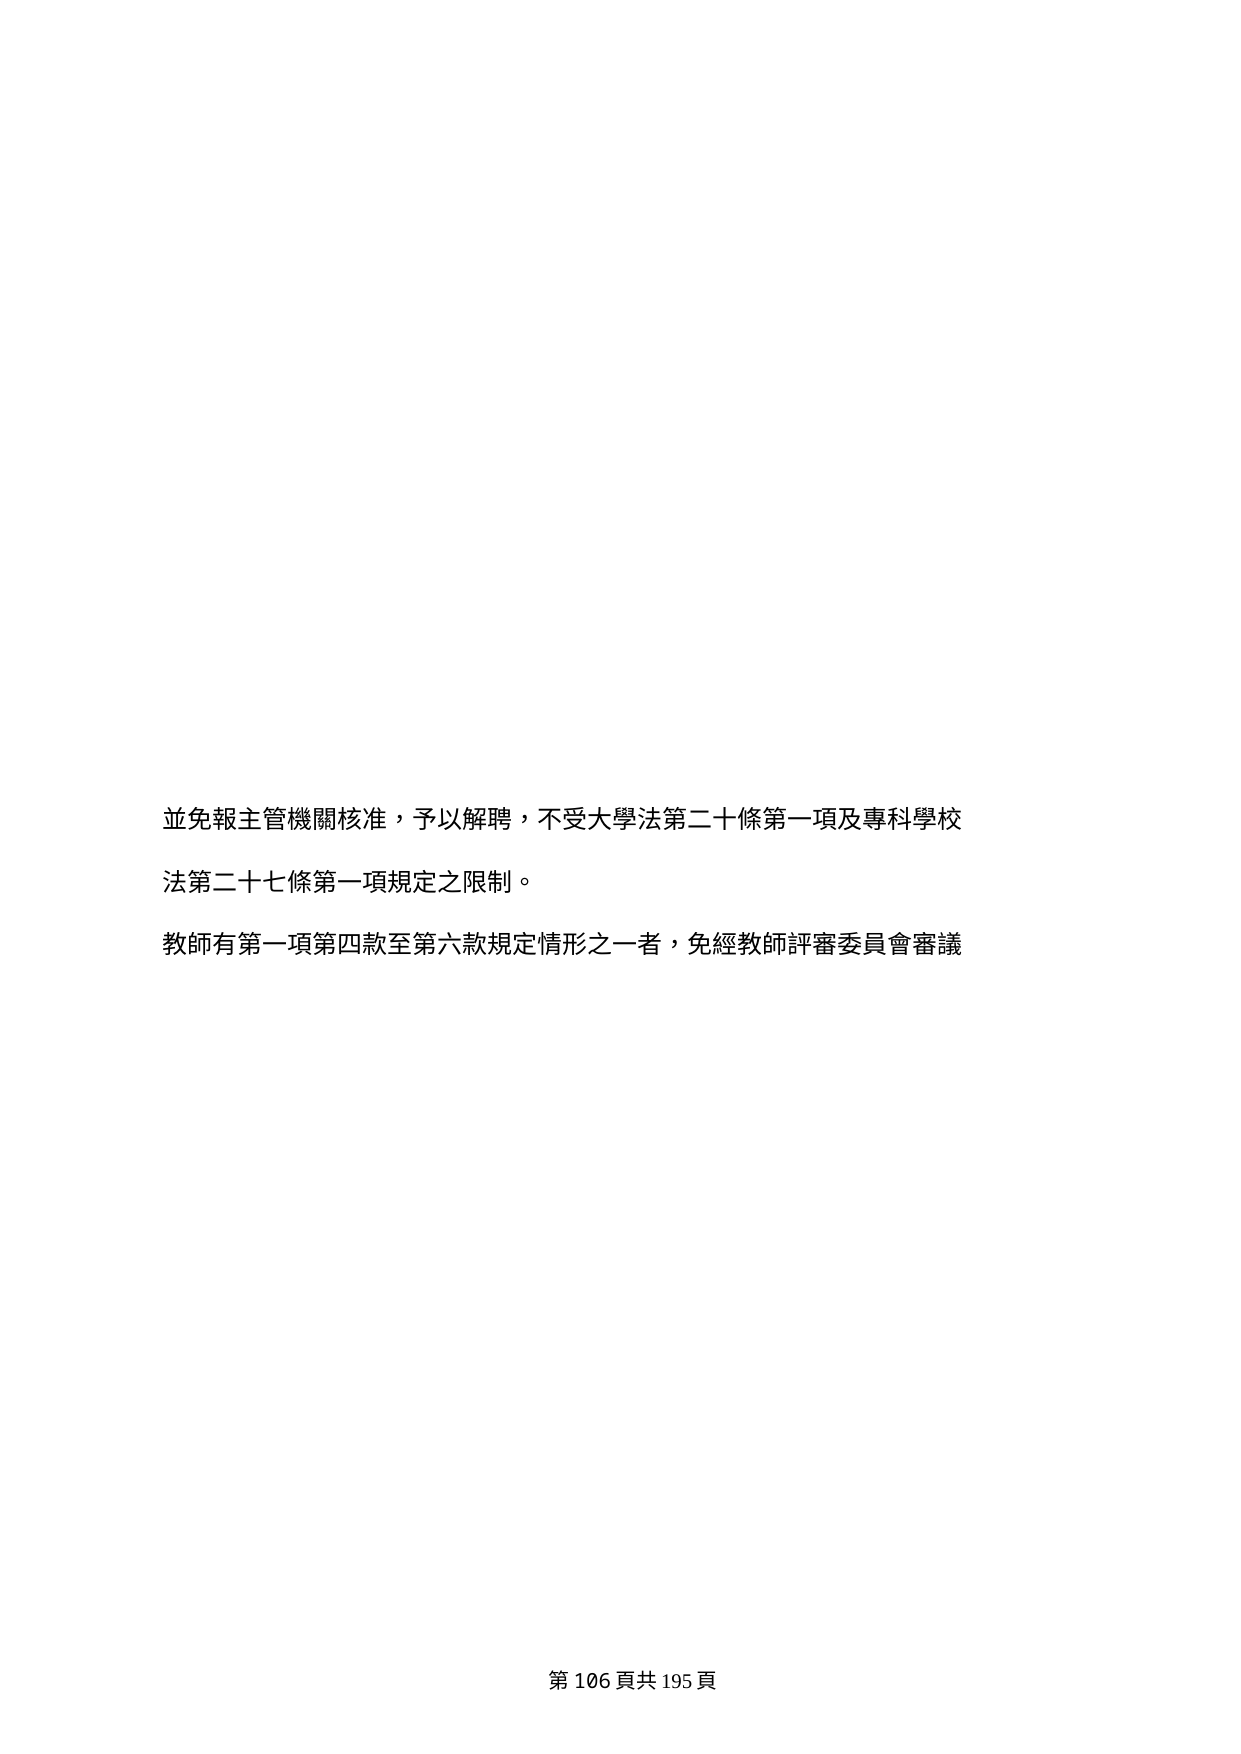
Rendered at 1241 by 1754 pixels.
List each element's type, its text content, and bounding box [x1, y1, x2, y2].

text 法第二十七條第一項規定之限制。 [162, 838, 1152, 901]
text 教師有第一項第四款至第六款規定情形之一者，免經教師評審委員會審議 [162, 901, 1152, 963]
text 並免報主管機關核准，予以解聘，不受大學法第二十條第一項及專科學校 [162, 776, 1152, 838]
